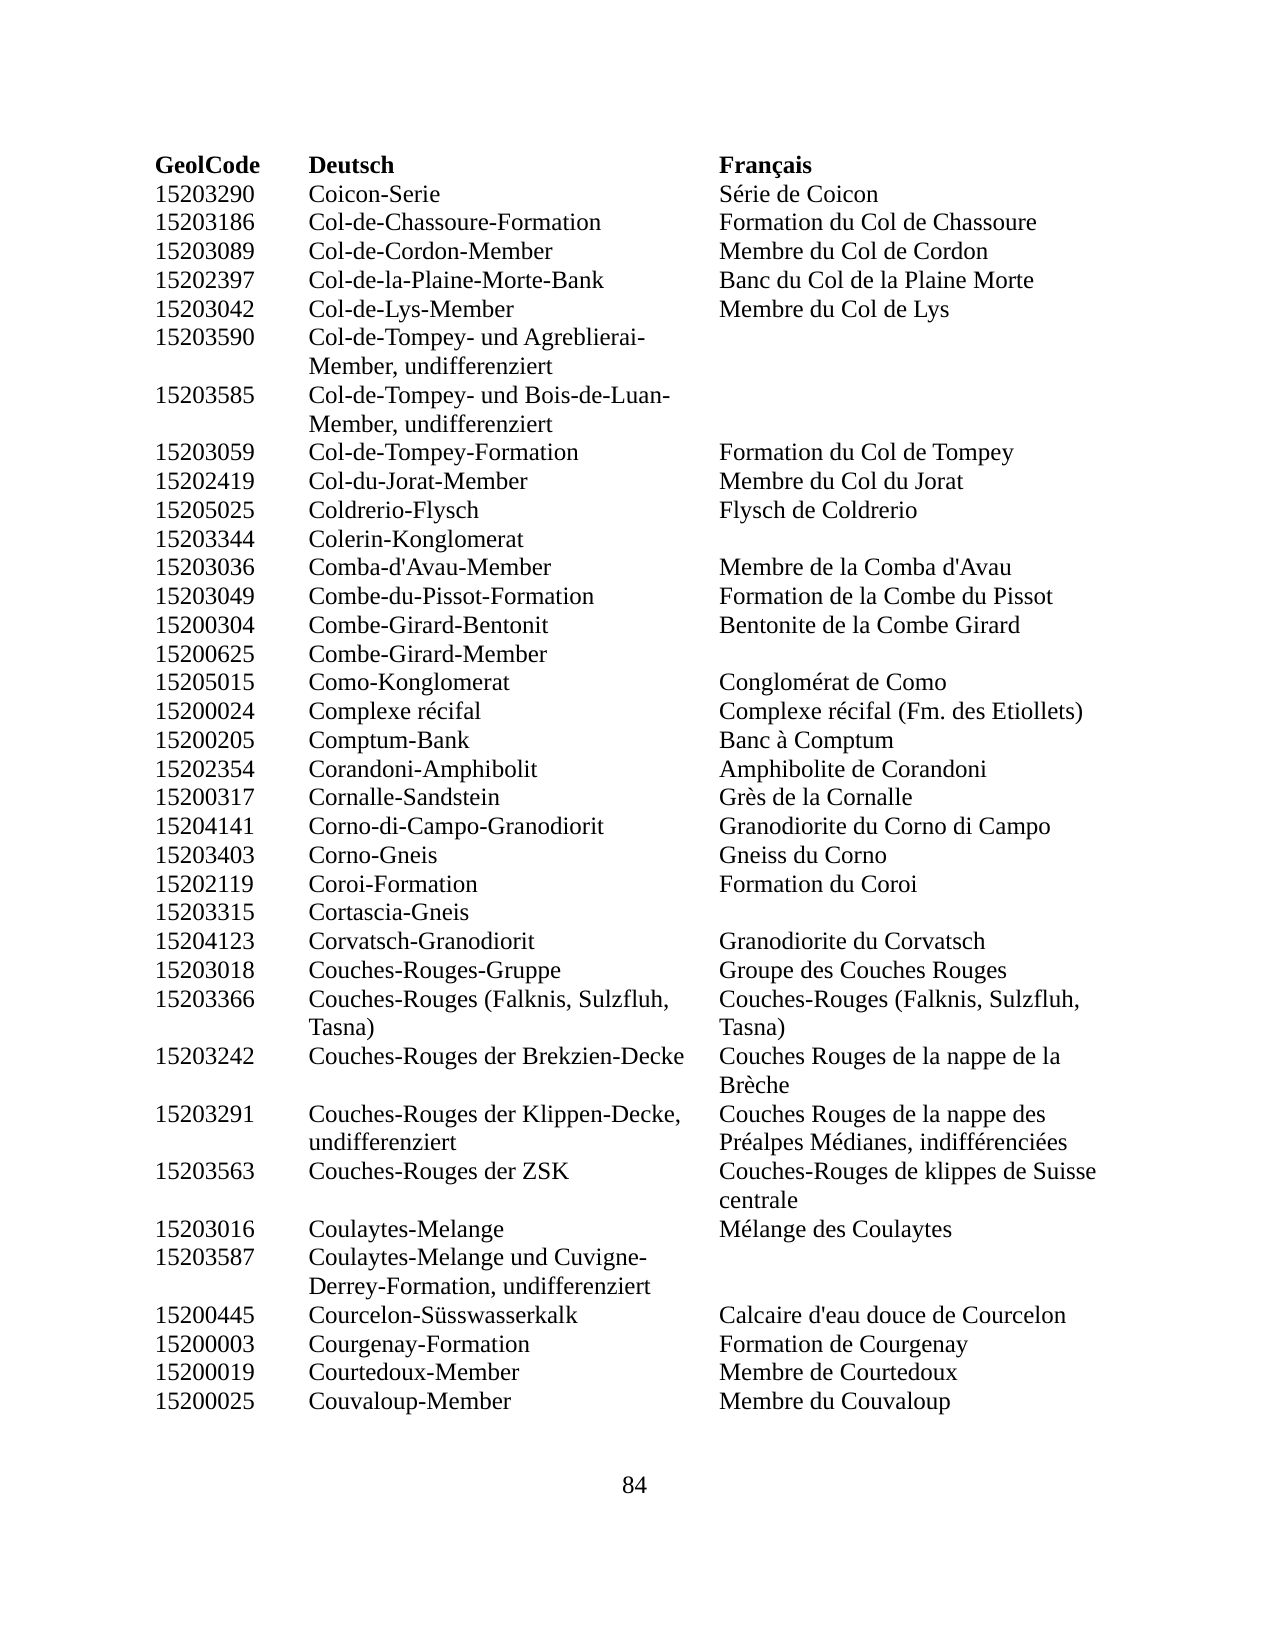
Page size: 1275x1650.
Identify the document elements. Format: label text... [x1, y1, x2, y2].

table_cell 15203186 [150, 208, 304, 236]
table_cell 15203366 [150, 984, 304, 1041]
table_cell Corno-Gneis [304, 840, 714, 869]
table_cell 15202119 [150, 869, 304, 897]
table_cell 15200304 [150, 610, 304, 639]
table_cell Couches-Rouges de klippes de Suisse centrale [714, 1156, 1125, 1214]
table_cell 15203590 [150, 323, 304, 380]
table_cell [714, 380, 1125, 437]
table_cell Combe-Girard-Bentonit [304, 610, 714, 639]
table_cell 15202397 [150, 265, 304, 294]
table_cell 15203016 [150, 1214, 304, 1242]
table_cell 15203344 [150, 524, 304, 552]
table_cell Formation du Col de Chassoure [714, 208, 1125, 236]
table_cell Banc à Comptum [714, 725, 1125, 754]
table_cell Flysch de Coldrerio [714, 495, 1125, 524]
table_cell 15203290 [150, 179, 304, 207]
table_cell 15200003 [150, 1329, 304, 1357]
table_cell Corno-di-Campo-Granodiorit [304, 811, 714, 840]
table_cell 15203059 [150, 438, 304, 466]
table_header Deutsch [304, 150, 714, 179]
table_cell Coulaytes-Melange und Cuvigne-Derrey-Formation, undifferenziert [304, 1243, 714, 1300]
table_cell Cortascia-Gneis [304, 898, 714, 926]
table_cell Mélange des Coulaytes [714, 1214, 1125, 1242]
table_cell Couvaloup-Member [304, 1386, 714, 1415]
table_cell Combe-Girard-Member [304, 639, 714, 667]
table_cell 15204141 [150, 811, 304, 840]
table_cell 15203291 [150, 1099, 304, 1156]
table_cell Corvatsch-Granodiorit [304, 926, 714, 955]
table_cell Col-de-Tompey- und Bois-de-Luan-Member, undifferenziert [304, 380, 714, 437]
table_cell Gneiss du Corno [714, 840, 1125, 869]
table_cell 15200205 [150, 725, 304, 754]
table_cell 15200317 [150, 783, 304, 811]
table_cell Membre du Col de Lys [714, 294, 1125, 322]
table_cell Membre du Col de Cordon [714, 236, 1125, 265]
table_cell Couches-Rouges der Klippen-Decke, undifferenziert [304, 1099, 714, 1156]
table_cell Col-de-Tompey-Formation [304, 438, 714, 466]
table_cell Membre de Courtedoux [714, 1358, 1125, 1386]
table_cell Coulaytes-Melange [304, 1214, 714, 1242]
table_cell Col-de-Cordon-Member [304, 236, 714, 265]
table_cell Couches Rouges de la nappe des Préalpes Médianes, indifférenciées [714, 1099, 1125, 1156]
table_cell Formation de Courgenay [714, 1329, 1125, 1357]
table_cell 15203242 [150, 1041, 304, 1099]
table_cell 15200625 [150, 639, 304, 667]
table_cell [714, 323, 1125, 380]
table_cell Conglomérat de Como [714, 668, 1125, 696]
table_cell 15203042 [150, 294, 304, 322]
table_cell 15205025 [150, 495, 304, 524]
table_cell Como-Konglomerat [304, 668, 714, 696]
table_cell Coicon-Serie [304, 179, 714, 207]
table_cell Comptum-Bank [304, 725, 714, 754]
table_cell 15203089 [150, 236, 304, 265]
table_cell Courtedoux-Member [304, 1358, 714, 1386]
table_cell Groupe des Couches Rouges [714, 955, 1125, 984]
table_cell 15204123 [150, 926, 304, 955]
table_cell 15203403 [150, 840, 304, 869]
table_cell Col-du-Jorat-Member [304, 466, 714, 495]
table_cell [714, 898, 1125, 926]
table_cell 15200024 [150, 696, 304, 725]
table_cell Combe-du-Pissot-Formation [304, 581, 714, 610]
table_cell [714, 1243, 1125, 1300]
table_cell Corandoni-Amphibolit [304, 754, 714, 782]
table_cell Coroi-Formation [304, 869, 714, 897]
table_cell Membre du Col du Jorat [714, 466, 1125, 495]
table_cell Couches-Rouges der Brekzien-Decke [304, 1041, 714, 1099]
table_cell Membre de la Comba d'Avau [714, 553, 1125, 581]
table_cell Complexe récifal (Fm. des Etiollets) [714, 696, 1125, 725]
table_cell Cornalle-Sandstein [304, 783, 714, 811]
table_cell Couches-Rouges der ZSK [304, 1156, 714, 1214]
table_cell Formation de la Combe du Pissot [714, 581, 1125, 610]
table_cell Col-de-Lys-Member [304, 294, 714, 322]
table_cell Col-de-la-Plaine-Morte-Bank [304, 265, 714, 294]
table_cell Couches-Rouges (Falknis, Sulzfluh, Tasna) [714, 984, 1125, 1041]
table_cell 15203585 [150, 380, 304, 437]
table_cell Membre du Couvaloup [714, 1386, 1125, 1415]
table_cell 15203563 [150, 1156, 304, 1214]
table_cell Banc du Col de la Plaine Morte [714, 265, 1125, 294]
table_header GeolCode [150, 150, 304, 179]
table_cell Coldrerio-Flysch [304, 495, 714, 524]
table_cell [714, 524, 1125, 552]
table_cell Comba-d'Avau-Member [304, 553, 714, 581]
table_cell Série de Coicon [714, 179, 1125, 207]
table_cell 15203315 [150, 898, 304, 926]
table_cell Couches-Rouges-Gruppe [304, 955, 714, 984]
table_cell 15202354 [150, 754, 304, 782]
table_cell Granodiorite du Corno di Campo [714, 811, 1125, 840]
table_cell [714, 639, 1125, 667]
table_cell 15205015 [150, 668, 304, 696]
table_cell Courgenay-Formation [304, 1329, 714, 1357]
table_cell Col-de-Tompey- und Agreblierai-Member, undifferenziert [304, 323, 714, 380]
table_cell Couches Rouges de la nappe de la Brèche [714, 1041, 1125, 1099]
table_cell Formation du Col de Tompey [714, 438, 1125, 466]
table_cell Col-de-Chassoure-Formation [304, 208, 714, 236]
table_header Français [714, 150, 1125, 179]
table_cell Formation du Coroi [714, 869, 1125, 897]
table_cell Granodiorite du Corvatsch [714, 926, 1125, 955]
table_cell Grès de la Cornalle [714, 783, 1125, 811]
table_cell 15203036 [150, 553, 304, 581]
table_cell 15203049 [150, 581, 304, 610]
table_cell Calcaire d'eau douce de Courcelon [714, 1300, 1125, 1329]
table_cell Courcelon-Süsswasserkalk [304, 1300, 714, 1329]
table_cell 15202419 [150, 466, 304, 495]
table_cell 15200445 [150, 1300, 304, 1329]
table_cell 15203018 [150, 955, 304, 984]
table_cell 15200019 [150, 1358, 304, 1386]
table_cell Colerin-Konglomerat [304, 524, 714, 552]
table_cell 15200025 [150, 1386, 304, 1415]
table_cell Amphibolite de Corandoni [714, 754, 1125, 782]
table_cell Complexe récifal [304, 696, 714, 725]
table_cell 15203587 [150, 1243, 304, 1300]
table_cell Bentonite de la Combe Girard [714, 610, 1125, 639]
table_cell Couches-Rouges (Falknis, Sulzfluh, Tasna) [304, 984, 714, 1041]
